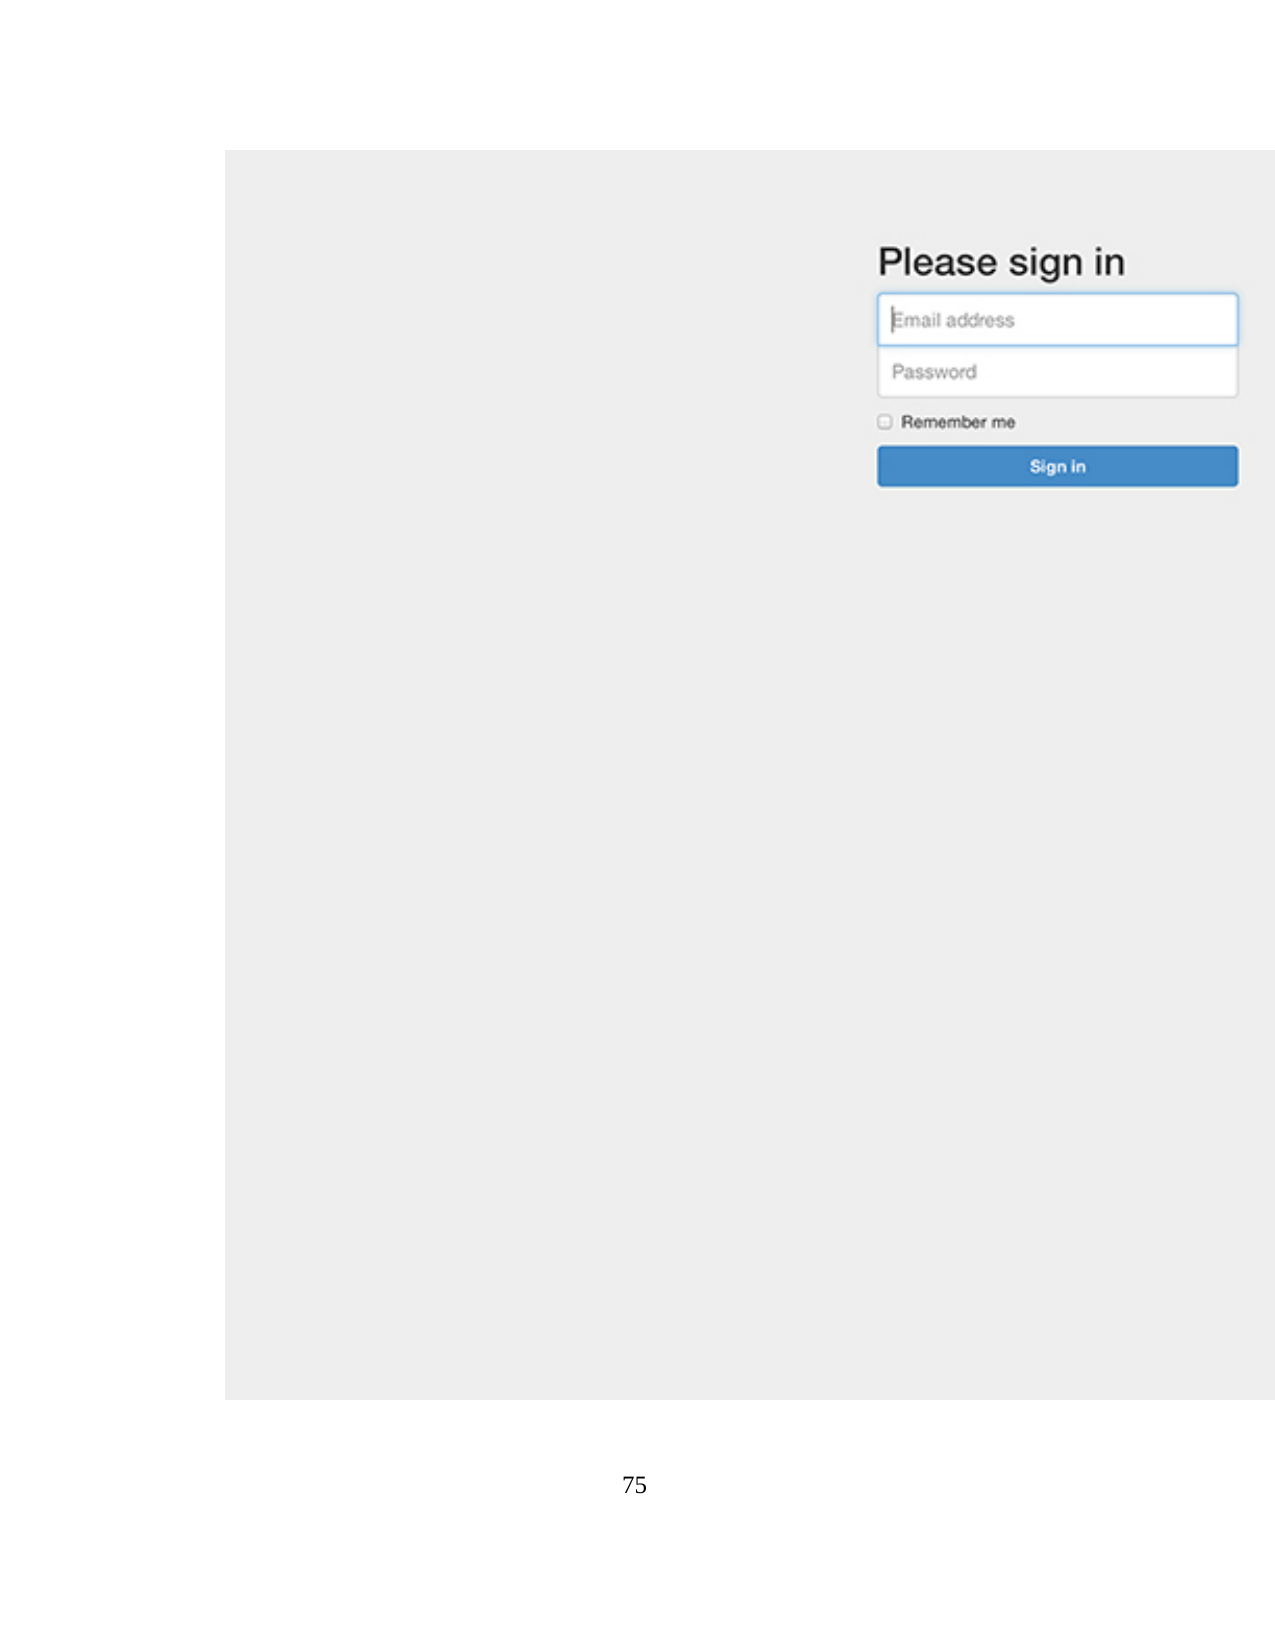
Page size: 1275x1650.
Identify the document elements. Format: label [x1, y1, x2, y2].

picture [225, 150, 1275, 1400]
